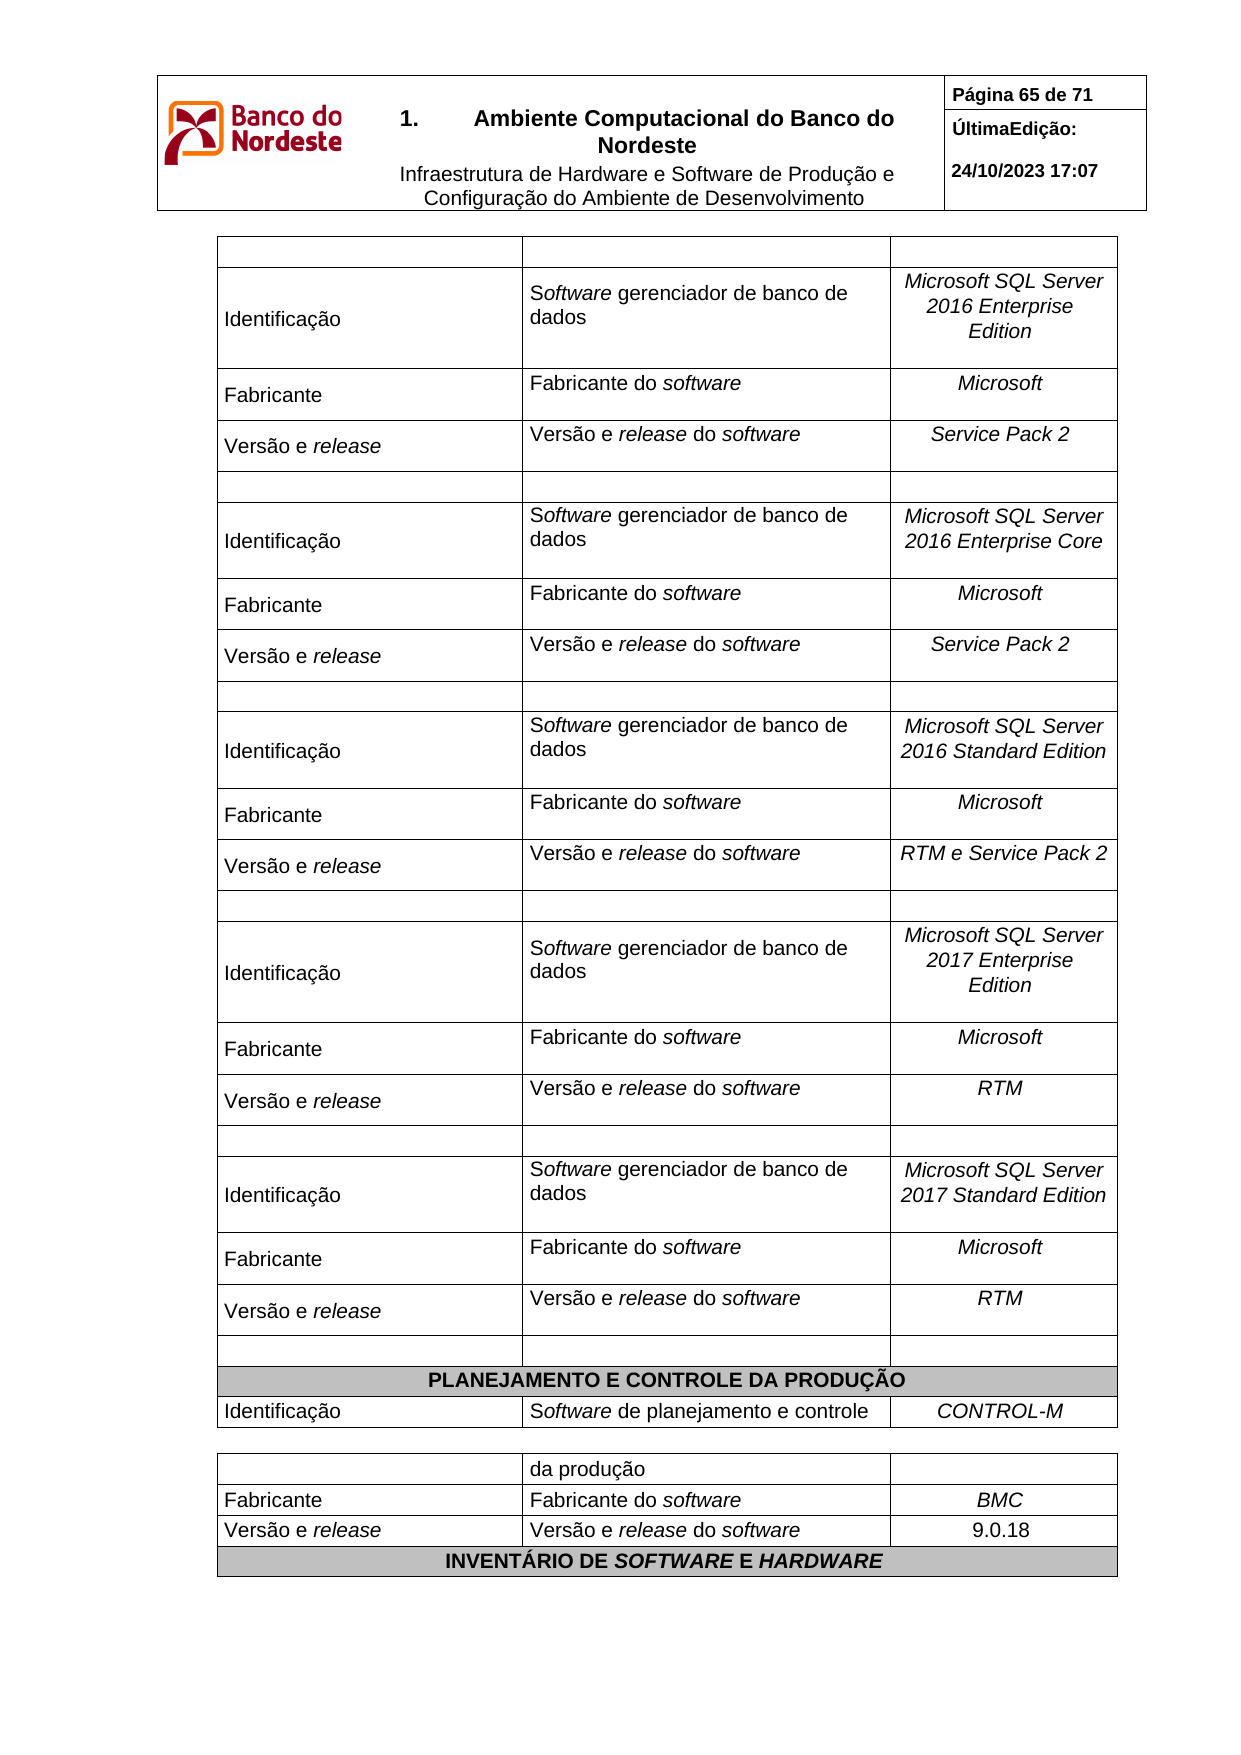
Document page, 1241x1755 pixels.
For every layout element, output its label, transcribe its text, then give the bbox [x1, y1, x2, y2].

table_cell [891, 237, 1117, 267]
table_cell Identificação [218, 503, 428, 578]
table_cell Versão e release [218, 421, 428, 471]
table_header da produção [523, 1454, 890, 1484]
table_cell [523, 237, 890, 267]
table_cell [428, 268, 522, 368]
table_cell Fabricante do software [523, 1023, 890, 1074]
table_cell [428, 891, 522, 921]
table_header [218, 1454, 522, 1484]
table_cell Versão e release do software [523, 1516, 890, 1546]
table_cell Versão e release [218, 1075, 428, 1125]
table_cell Software gerenciador de banco de dados [523, 922, 890, 1022]
table_cell [428, 237, 522, 267]
table_cell Software gerenciador de banco de dados [523, 503, 890, 578]
table_cell RTM [891, 1075, 1117, 1125]
table_cell Software gerenciador de banco de dados [523, 1157, 890, 1232]
table_cell BMC [891, 1485, 1117, 1515]
table_cell RTM [891, 1285, 1117, 1335]
table_cell [891, 891, 1117, 921]
table_cell [428, 1285, 522, 1335]
table_cell [428, 922, 522, 1022]
table_cell INVENTÁRIO DE SOFTWARE E HARDWARE [218, 1547, 1117, 1576]
table_cell [428, 579, 522, 629]
table_cell Microsoft [891, 579, 1117, 629]
table_cell Fabricante [218, 579, 428, 629]
table_cell Fabricante [218, 1023, 428, 1074]
table_cell Software de planejamento e controle [523, 1397, 890, 1427]
table_cell Fabricante do software [523, 1233, 890, 1283]
table_cell RTM e Service Pack 2 [891, 840, 1117, 890]
table_cell Microsoft SQL Server 2017 Enterprise Edition [891, 922, 1117, 1022]
table_cell [428, 682, 522, 711]
table_cell Software gerenciador de banco de dados [523, 712, 890, 787]
table_cell Fabricante [218, 369, 428, 419]
table_cell Identificação [218, 268, 428, 368]
table_cell Service Pack 2 [891, 630, 1117, 681]
table_cell [428, 1157, 522, 1232]
table_cell [428, 1023, 522, 1074]
table_cell [428, 840, 522, 890]
table_cell [218, 472, 428, 502]
table_cell Versão e release [218, 630, 428, 681]
table_cell [523, 1336, 890, 1366]
table_cell Versão e release [218, 1285, 428, 1335]
table_cell Microsoft [891, 1233, 1117, 1283]
table_cell Versão e release do software [523, 840, 890, 890]
table_cell Fabricante do software [523, 1485, 890, 1515]
table_cell Microsoft [891, 369, 1117, 419]
table_cell Fabricante do software [523, 579, 890, 629]
table_cell [428, 630, 522, 681]
table_cell [428, 472, 522, 502]
table_cell Fabricante [218, 789, 428, 839]
table_cell Microsoft SQL Server 2017 Standard Edition [891, 1157, 1117, 1232]
table_cell Microsoft SQL Server 2016 Enterprise Core [891, 503, 1117, 578]
table_cell Fabricante do software [523, 789, 890, 839]
table_cell Versão e release [218, 1516, 522, 1546]
table_cell [428, 789, 522, 839]
table_cell [891, 1336, 1117, 1366]
table_cell Versão e release do software [523, 630, 890, 681]
table_header [891, 1454, 1117, 1484]
table_cell [428, 712, 522, 787]
table_cell [428, 1075, 522, 1125]
table_cell [428, 503, 522, 578]
table_cell PLANEJAMENTO E CONTROLE DA PRODUÇÃO [428, 1367, 1117, 1396]
table_cell Fabricante [218, 1233, 428, 1283]
table_cell Microsoft [891, 1023, 1117, 1074]
table_cell Versão e release do software [523, 421, 890, 471]
table_cell [523, 682, 890, 711]
table_cell Fabricante [218, 1485, 522, 1515]
table_cell [891, 472, 1117, 502]
table_cell Service Pack 2 [891, 421, 1117, 471]
table_cell 9.0.18 [891, 1516, 1117, 1546]
table_cell [523, 472, 890, 502]
table_cell [891, 682, 1117, 711]
table_cell [218, 1336, 428, 1366]
table_cell [218, 682, 428, 711]
table_cell [891, 1126, 1117, 1156]
table_cell CONTROL-M [891, 1397, 1117, 1427]
table_cell Identificação [218, 712, 428, 787]
table_cell [428, 1397, 522, 1427]
table_cell Microsoft [891, 789, 1117, 839]
table_cell Microsoft SQL Server 2016 Enterprise Edition [891, 268, 1117, 368]
table_cell [218, 891, 428, 921]
table_cell [218, 237, 428, 267]
table_cell Microsoft SQL Server 2016 Standard Edition [891, 712, 1117, 787]
table_cell Identificação [218, 1157, 428, 1232]
table_cell [428, 1336, 522, 1366]
table_cell Identificação [218, 1397, 428, 1427]
table_cell Fabricante do software [523, 369, 890, 419]
table_cell Versão e release [218, 840, 428, 890]
table_cell Software gerenciador de banco de dados [523, 268, 890, 368]
table_cell [428, 1233, 522, 1283]
table_cell Identificação [218, 922, 428, 1022]
table_cell Versão e release do software [523, 1285, 890, 1335]
table_cell [428, 1126, 522, 1156]
table_cell Versão e release do software [523, 1075, 890, 1125]
table_cell [218, 1367, 428, 1396]
table_cell [523, 1126, 890, 1156]
table_cell [218, 1126, 428, 1156]
table_cell [428, 421, 522, 471]
table_cell [428, 369, 522, 419]
table_cell [523, 891, 890, 921]
